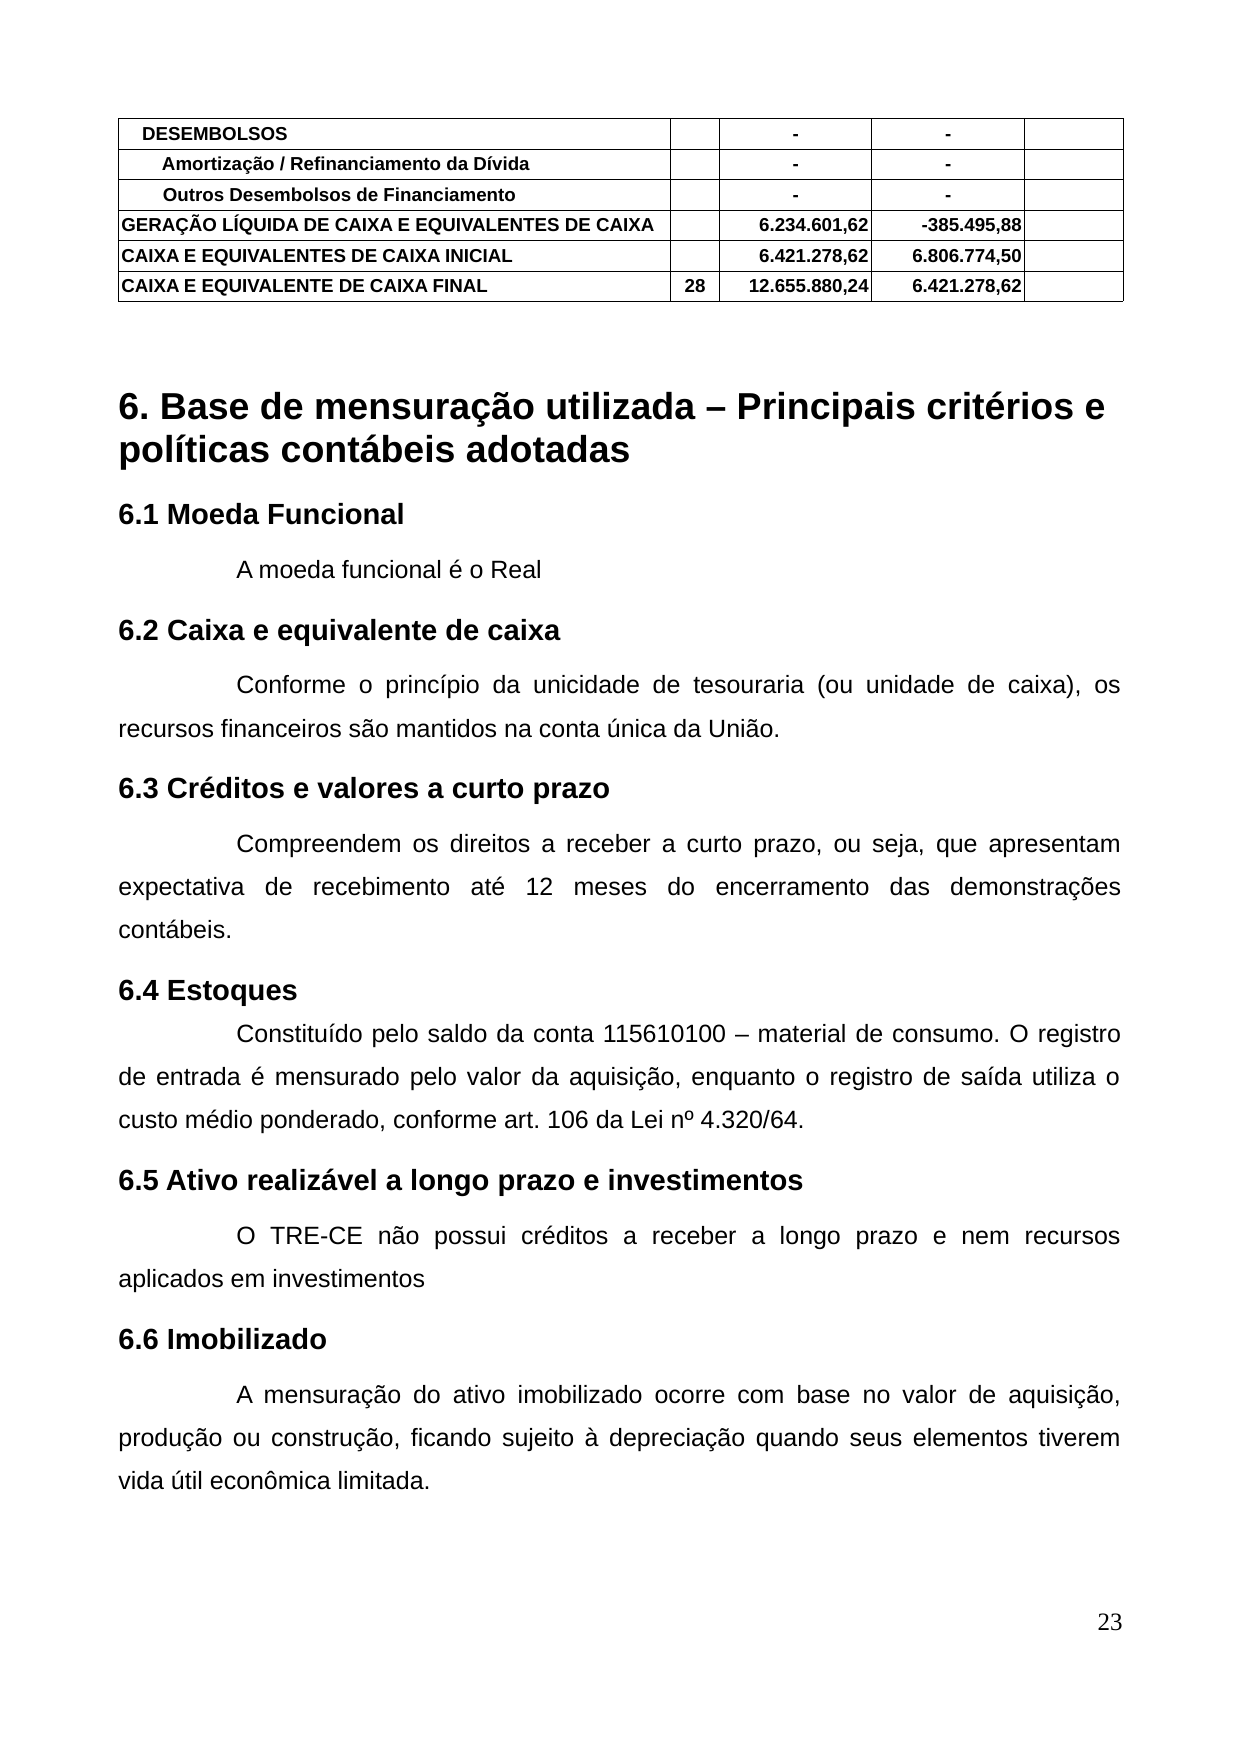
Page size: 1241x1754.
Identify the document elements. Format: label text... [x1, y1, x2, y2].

table_cell CAIXA E EQUIVALENTES DE CAIXA INICIAL [119, 241, 670, 271]
table_cell 6.234.601,62 [720, 211, 871, 240]
table_cell - [872, 150, 1024, 179]
table_cell [1025, 241, 1123, 271]
subtitle 6.3 Créditos e valores a curto prazo [118, 771, 1122, 805]
table_cell 6.421.278,62 [720, 241, 871, 271]
table_cell - [720, 150, 871, 179]
table_cell [671, 180, 719, 210]
subtitle 6.4 Estoques [118, 973, 1122, 1007]
subtitle 6.2 Caixa e equivalente de caixa [118, 613, 1122, 646]
table_cell -385.495,88 [872, 211, 1024, 240]
table_cell - [720, 180, 871, 210]
table_cell - [720, 119, 871, 149]
table_cell - [872, 180, 1024, 210]
subtitle 6.5 Ativo realizável a longo prazo e investimentos [118, 1163, 1122, 1197]
table_cell [1025, 272, 1123, 301]
table_cell 6.421.278,62 [872, 272, 1024, 301]
table_cell [1025, 119, 1123, 149]
text Conforme o princípio da unicidade de tesouraria (ou unidade de caixa), os recursos financeiros são mantidos na conta única da União. [118, 671, 1122, 742]
subtitle 6.1 Moeda Funcional [118, 497, 1122, 531]
table_cell CAIXA E EQUIVALENTE DE CAIXA FINAL [119, 272, 670, 301]
table_cell [1025, 211, 1123, 240]
table_cell [671, 211, 719, 240]
table_cell 12.655.880,24 [720, 272, 871, 301]
text A moeda funcional é o Real [118, 555, 1122, 584]
table_cell Amortização / Refinanciamento da Dívida [119, 150, 670, 179]
text A mensuração do ativo imobilizado ocorre com base no valor de aquisição, produção ou construção, ficando sujeito à depreciação quando seus elementos tiverem vida útil econômica limitada. [118, 1379, 1122, 1494]
table_cell [671, 150, 719, 179]
table_cell [1025, 150, 1123, 179]
table_cell [671, 241, 719, 271]
table_cell 28 [671, 272, 719, 301]
subtitle 6.6 Imobilizado [118, 1322, 1122, 1355]
text Compreendem os direitos a receber a curto prazo, ou seja, que apresentam expectativa de recebimento até 12 meses do encerramento das demonstrações contábeis. [118, 829, 1122, 944]
subtitle 6. Base de mensuração utilizada – Principais critérios e políticas contábeis adotadas [118, 384, 1122, 470]
table_cell [1025, 180, 1123, 210]
table_cell GERAÇÃO LÍQUIDA DE CAIXA E EQUIVALENTES DE CAIXA [119, 211, 670, 240]
table_cell [671, 119, 719, 149]
table_cell DESEMBOLSOS [119, 119, 670, 149]
text O TRE-CE não possui créditos a receber a longo prazo e nem recursos aplicados em investimentos [118, 1221, 1122, 1293]
table_cell - [872, 119, 1024, 149]
table_cell 6.806.774,50 [872, 241, 1024, 271]
text Constituído pelo saldo da conta 115610100 – material de consumo. O registro de entrada é mensurado pelo valor da aquisição, enquanto o registro de saída utiliza o custo médio ponderado, conforme art. 106 da Lei nº 4.320/64. [118, 1019, 1122, 1134]
table_cell Outros Desembolsos de Financiamento [119, 180, 670, 210]
